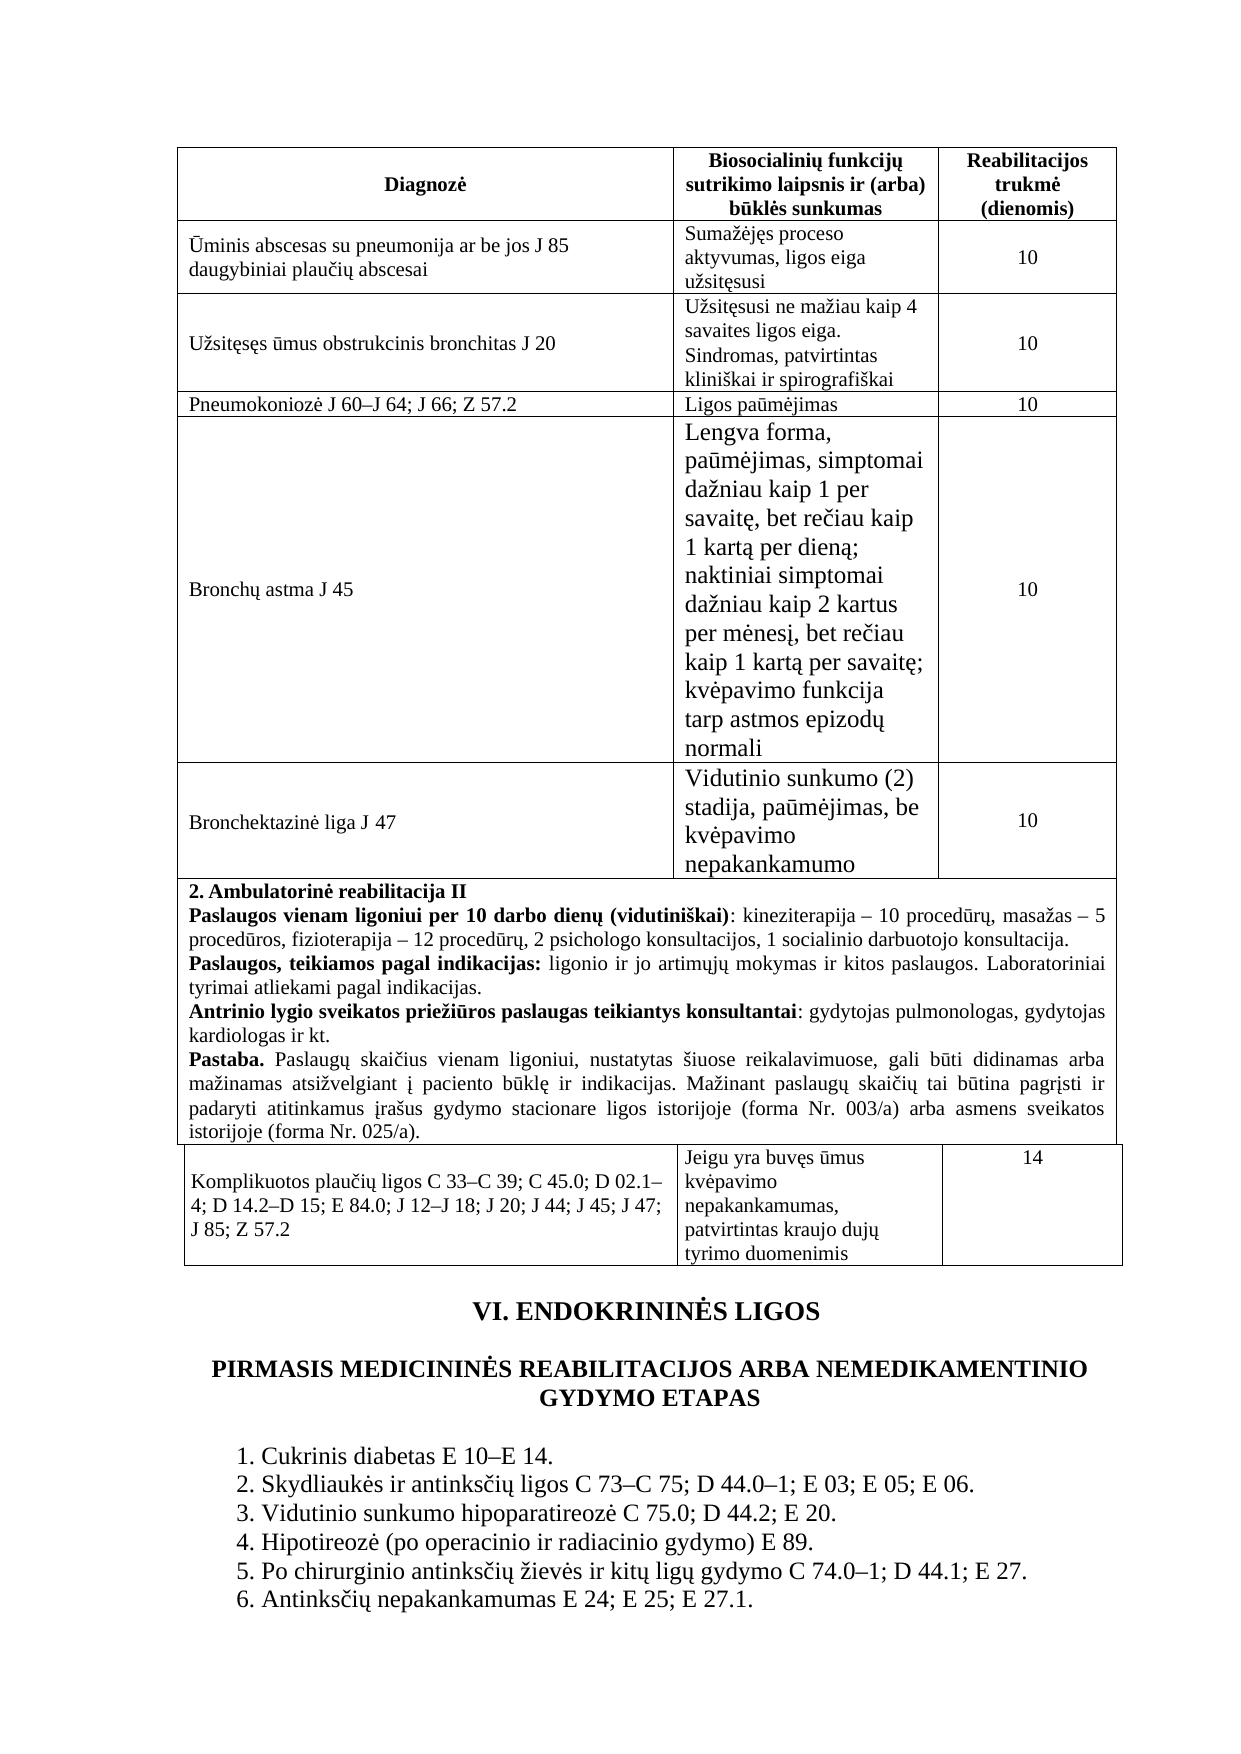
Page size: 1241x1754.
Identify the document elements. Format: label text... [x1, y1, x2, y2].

table_header Reabilitacijos trukmė (dienomis) [939, 148, 1116, 220]
text 3. Vidutinio sunkumo hipoparatireozė C 75.0; D 44.2; E 20. [177, 1498, 1122, 1527]
table_cell 10 [939, 417, 1116, 762]
table_cell Užsitęsusi ne mažiau kaip 4 savaites ligos eiga. Sindromas, patvirtintas kliniškai ir spirografiškai [674, 294, 938, 391]
table_header Diagnozė [178, 148, 673, 220]
table_cell Bronchų astma J 45 [178, 417, 673, 762]
text 5. Po chirurginio antinksčių žievės ir kitų ligų gydymo C 74.0–1; D 44.1; E 27. [177, 1556, 1122, 1584]
table_cell Pneumokoniozė J 60–J 64; J 66; Z 57.2 [178, 392, 673, 416]
table_cell Komplikuotos plaučių ligos C 33–C 39; C 45.0; D 02.1–4; D 14.2–D 15; E 84.0; J 12–J 18; J 20; J 44; J 45; J 47; J 85; Z 57.2 [185, 1145, 677, 1265]
table_cell [1117, 762, 1122, 878]
table_cell Lengva forma, paūmėjimas, simptomai dažniau kaip 1 per savaitę, bet rečiau kaip 1 kartą per dieną; naktiniai simptomai dažniau kaip 2 kartus per mėnesį, bet rečiau kaip 1 kartą per savaitę; kvėpavimo funkcija tarp astmos epizodų normali [674, 417, 938, 762]
table_cell 10 [939, 294, 1116, 391]
table_cell Ligos paūmėjimas [674, 392, 938, 416]
text PIRMASIS medicininės REABILITACIJOS arba nemedikamentinio gydymo ETAPAS [177, 1354, 1122, 1412]
text VI. ENDOKRININĖS LIGOS [177, 1295, 1122, 1326]
table_cell Ūminis abscesas su pneumonija ar be jos J 85 daugybiniai plaučių abscesai [178, 221, 673, 293]
table_cell 10 [939, 392, 1116, 416]
table_cell [1117, 878, 1122, 1143]
text 2. Skydliaukės ir antinksčių ligos C 73–C 75; D 44.0–1; E 03; E 05; E 06. [177, 1469, 1122, 1498]
table_cell Užsitęsęs ūmus obstrukcinis bronchitas J 20 [178, 294, 673, 391]
table_cell [1117, 220, 1122, 293]
table_cell 2. Ambulatorinė reabilitacija II Paslaugos vienam ligoniui per 10 darbo dienų (vidutiniškai): kineziterapija – 10 procedūrų, masažas – 5 procedūros, fizioterapija – 12 procedūrų, 2 psichologo konsultacijos, 1 socialinio darbuotojo konsultacija. Paslaugos, teikiamos pagal indikacijas: ligonio ir jo artimųjų mokymas ir kitos paslaugos. Laboratoriniai tyrimai atliekami pagal indikacijas. Antrinio lygio sveikatos priežiūros paslaugas teikiantys konsultantai: gydytojas pulmonologas, gydytojas kardiologas ir kt. Pastaba. Paslaugų skaičius vienam ligoniui, nustatytas šiuose reikalavimuose, gali būti didinamas arba mažinamas atsižvelgiant į paciento būklę ir indikacijas. Mažinant paslaugų skaičių tai būtina pagrįsti ir padaryti atitinkamus įrašus gydymo stacionare ligos istorijoje (forma Nr. 003/a) arba asmens sveikatos istorijoje (forma Nr. 025/a). [178, 879, 1116, 1143]
table_cell Vidutinio sunkumo (2) stadija, paūmėjimas, be kvėpavimo nepakankamumo [674, 763, 938, 878]
table_cell Bronchektazinė liga J 47 [178, 763, 673, 878]
table_cell 14 [943, 1145, 1122, 1265]
table_cell [1117, 293, 1122, 391]
table_cell Sumažėjęs proceso aktyvumas, ligos eiga užsitęsusi [674, 221, 938, 293]
text 1. Cukrinis diabetas E 10–E 14. [177, 1441, 1122, 1469]
table_cell 10 [939, 221, 1116, 293]
table_cell Jeigu yra buvęs ūmus kvėpavimo nepakankamumas, patvirtintas kraujo dujų tyrimo duomenimis [678, 1145, 942, 1265]
text 6. Antinksčių nepakankamumas E 24; E 25; E 27.1. [177, 1584, 1122, 1613]
table_cell [1117, 416, 1122, 762]
table_cell 10 [939, 763, 1116, 878]
table_header Biosocialinių funkcijų sutrikimo laipsnis ir (arba) būklės sunkumas [674, 148, 938, 220]
text 4. Hipotireozė (po operacinio ir radiacinio gydymo) E 89. [177, 1527, 1122, 1556]
table_cell [1117, 391, 1122, 416]
table_header [1117, 147, 1122, 220]
table_cell [177, 1145, 184, 1265]
